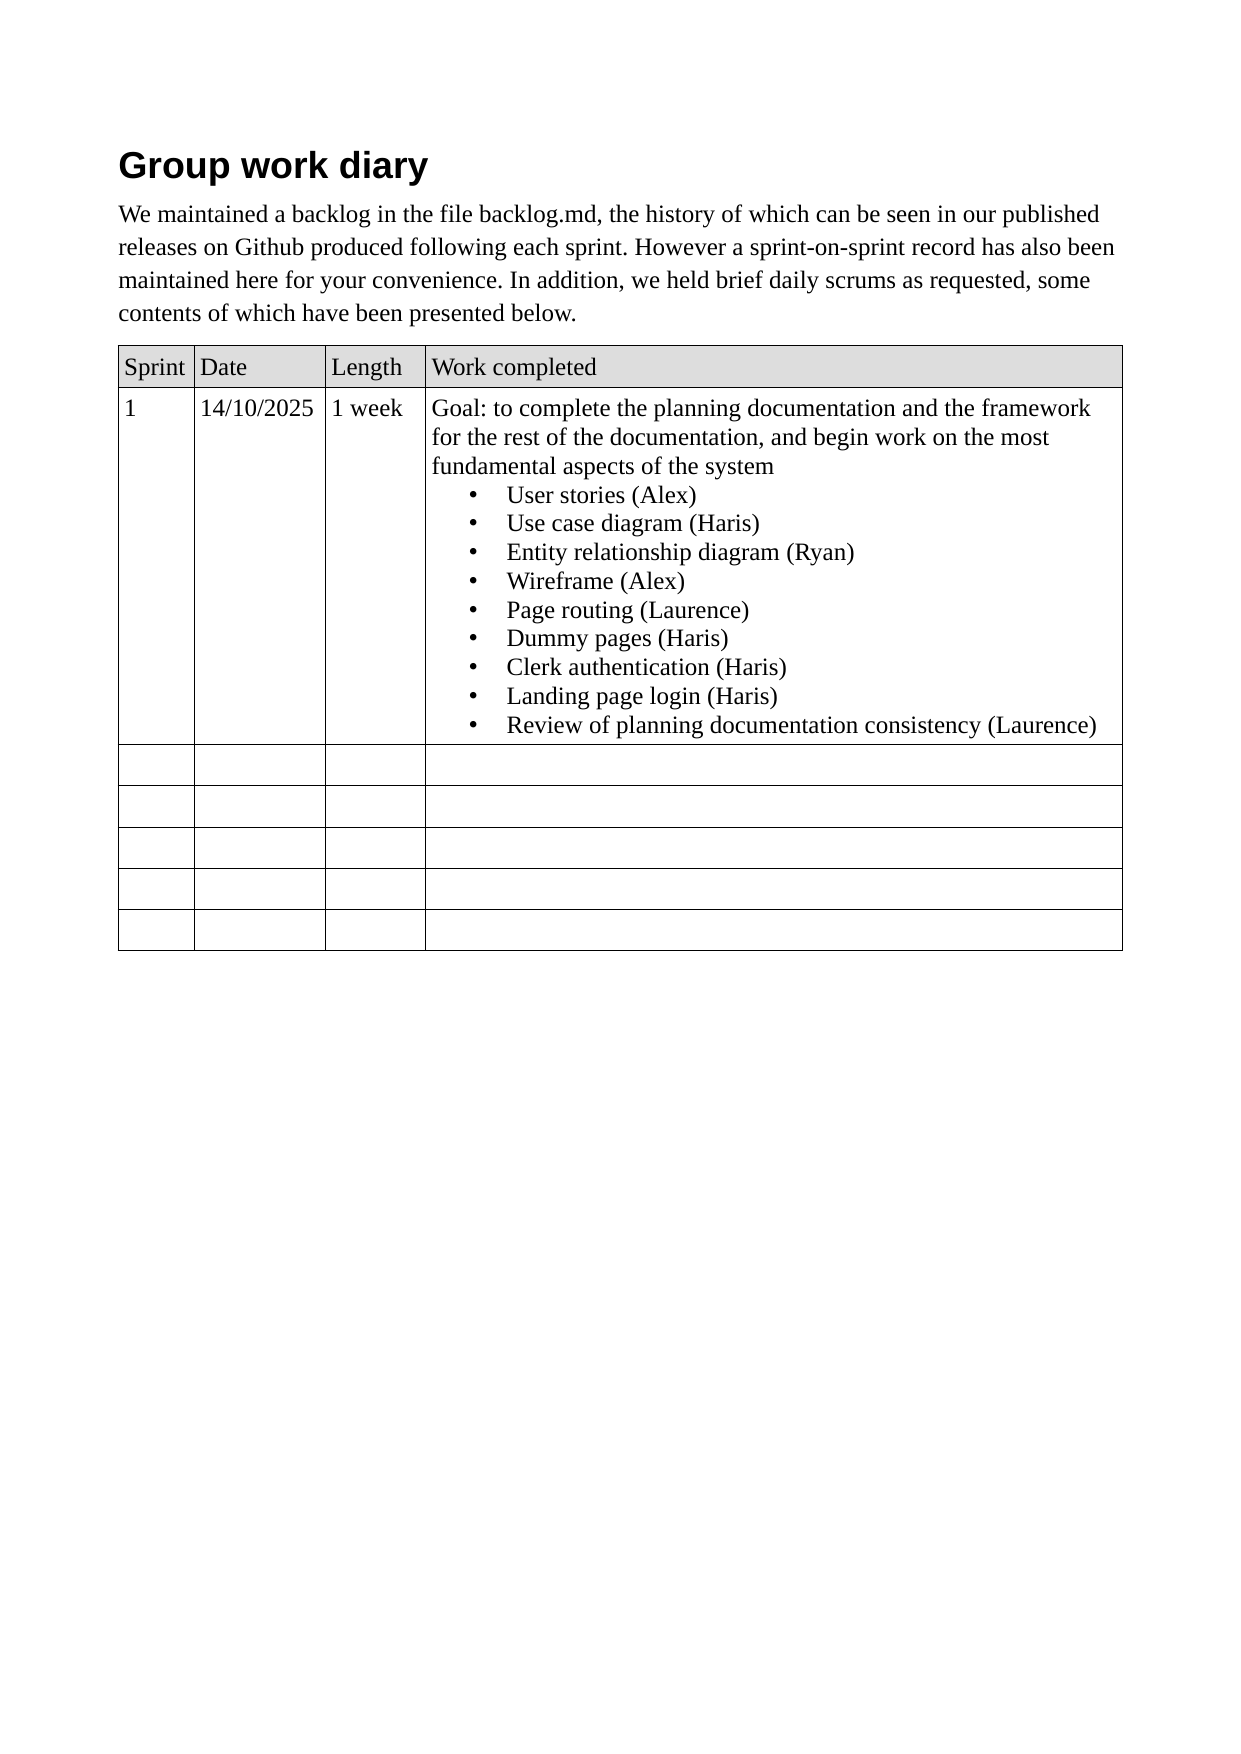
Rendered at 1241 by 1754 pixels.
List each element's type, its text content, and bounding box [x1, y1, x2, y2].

table_cell [195, 828, 325, 868]
table_header Length [326, 346, 425, 387]
table_cell [119, 869, 194, 909]
table_cell [119, 910, 194, 950]
table_cell [326, 869, 425, 909]
table_cell [426, 828, 1122, 868]
table_cell Goal: to complete the planning documentation and the framework for the rest of the documentation, and begin work on the most fundamental aspects of the system User stories (Alex) Use case diagram (Haris) Entity relationship diagram (Ryan) Wireframe (Alex) Page routing (Laurence) Dummy pages (Haris) Clerk authentication (Haris) Landing page login (Haris) Review of planning documentation consistency (Laurence) [426, 388, 1122, 744]
table_cell [119, 786, 194, 827]
table_header Sprint [119, 346, 194, 387]
subtitle Group work diary [118, 143, 1122, 186]
table_cell [195, 910, 325, 950]
table_cell [326, 786, 425, 827]
table_cell [426, 745, 1122, 785]
table_cell [119, 828, 194, 868]
table_cell [326, 910, 425, 950]
table_cell [426, 910, 1122, 950]
table_cell [326, 745, 425, 785]
table_cell [195, 745, 325, 785]
table_header Date [195, 346, 325, 387]
text We maintained a backlog in the file backlog.md, the history of which can be seen in our published releases on Github produced following each sprint. However a sprint-on-sprint record has also been maintained here for your convenience. In addition, we held brief daily scrums as requested, some contents of which have been presented below. [118, 199, 1122, 327]
table_cell [426, 869, 1122, 909]
table_cell [119, 745, 194, 785]
table_cell 1 [119, 388, 194, 744]
table_header Work completed [426, 346, 1122, 387]
table_cell [426, 786, 1122, 827]
table_cell [326, 828, 425, 868]
table_cell [195, 869, 325, 909]
table_cell 14/10/2025 [195, 388, 325, 744]
table_cell 1 week [326, 388, 425, 744]
table_cell [195, 786, 325, 827]
